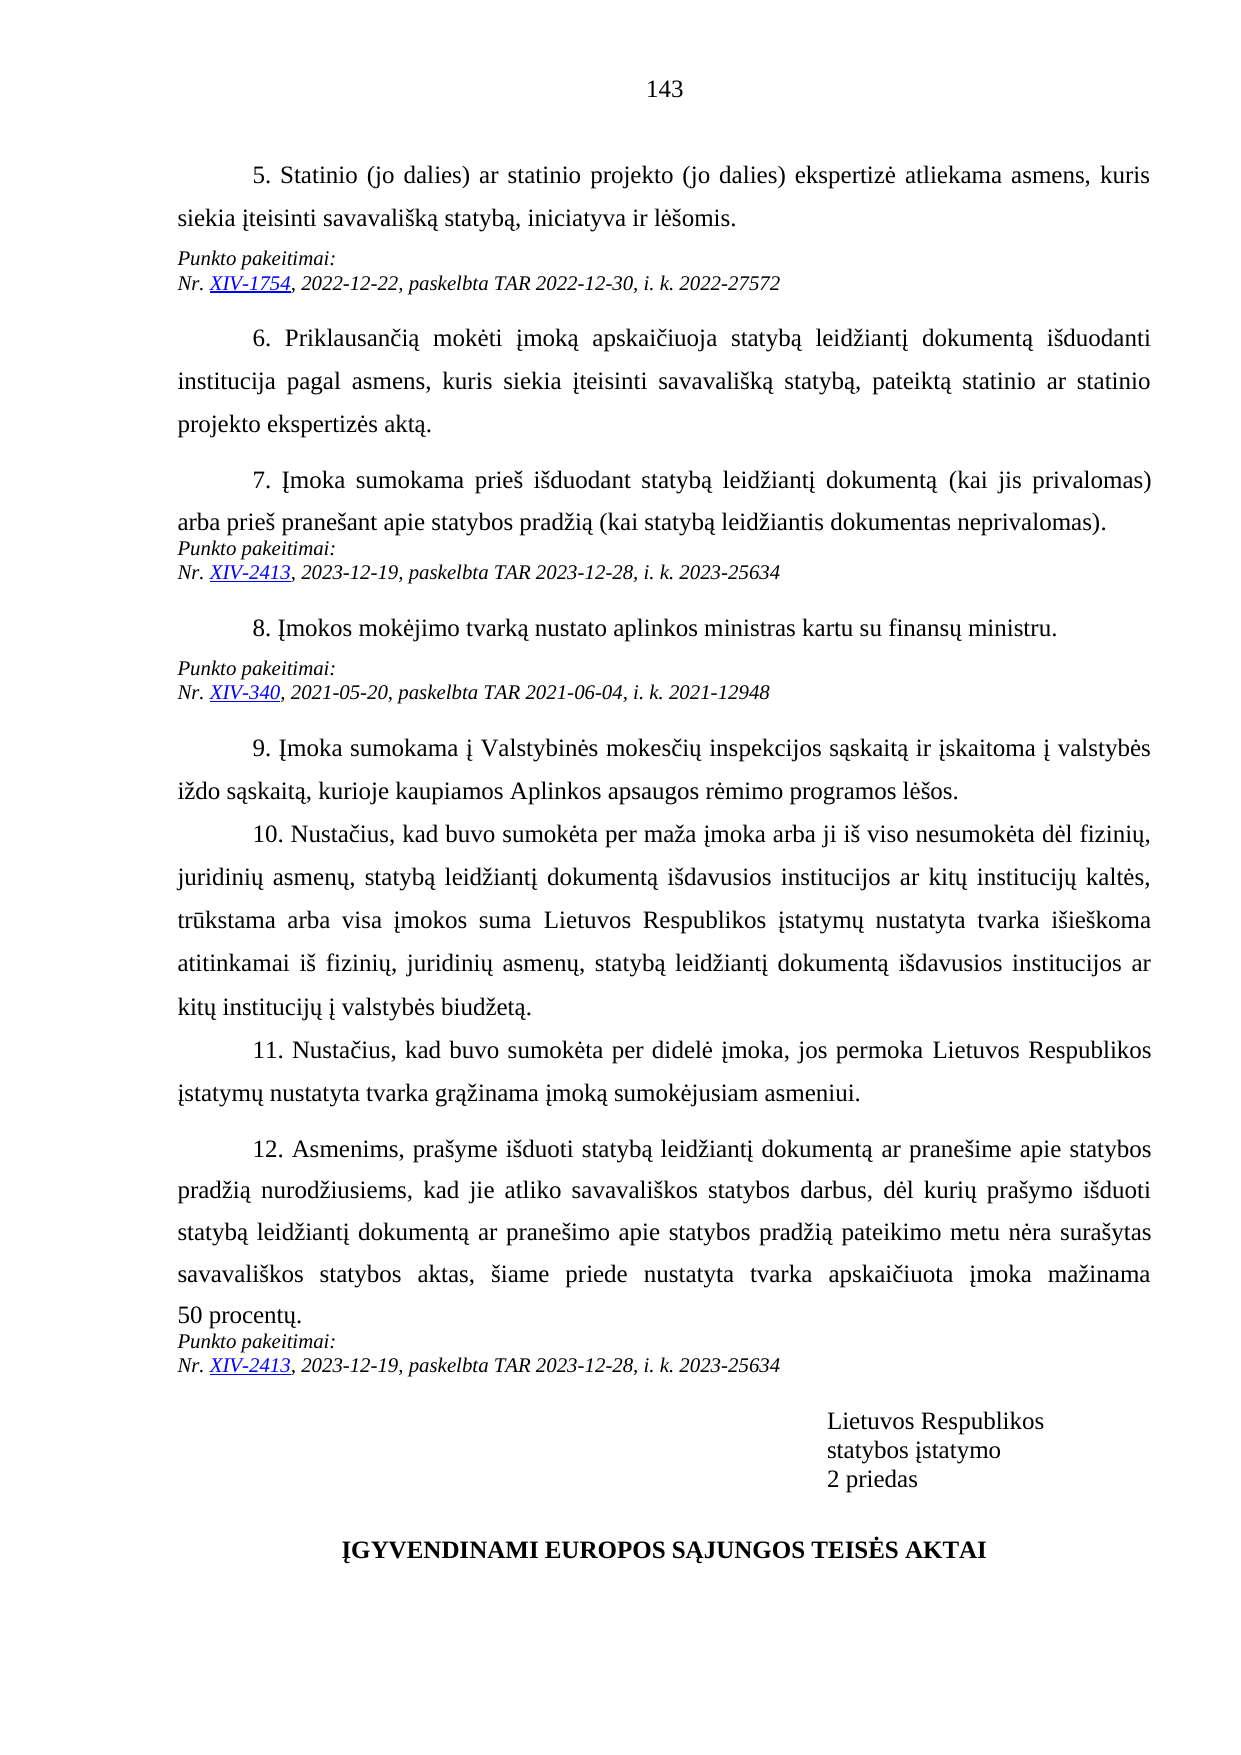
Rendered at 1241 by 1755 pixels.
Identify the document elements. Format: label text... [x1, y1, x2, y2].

text 12. Asmenims, prašyme išduoti statybą leidžiantį dokumentą ar pranešime apie statybos pradžią nurodžiusiems, kad jie atliko savavališkos statybos darbus, dėl kurių prašymo išduoti statybą leidžiantį dokumentą ar pranešimo apie statybos pradžią pateikimo metu nėra surašytas savavališkos statybos aktas, šiame priede nustatyta tvarka apskaičiuota įmoka mažinama 50 procentų. [177, 1121, 1152, 1329]
text Nr. XIV-340, 2021-05-20, paskelbta TAR 2021-06-04, i. k. 2021-12948 [177, 680, 1152, 704]
text 7. Įmoka sumokama prieš išduodant statybą leidžiantį dokumentą (kai jis privalomas) arba prieš pranešant apie statybos pradžią (kai statybą leidžiantis dokumentas neprivalomas). [177, 453, 1152, 536]
text Punkto pakeitimai: [177, 536, 1152, 560]
text 10. Nustačius, kad buvo sumokėta per maža įmoka arba ji iš viso nesumokėta dėl fizinių, juridinių asmenų, statybą leidžiantį dokumentą išdavusios institucijos ar kitų institucijų kaltės, trūkstama arba visa įmokos suma Lietuvos Respublikos įstatymų nustatyta tvarka išieškoma atitinkamai iš fizinių, juridinių asmenų, statybą leidžiantį dokumentą išdavusios institucijos ar kitų institucijų į valstybės biudžetą. [177, 819, 1152, 1020]
text Punkto pakeitimai: [177, 1329, 1152, 1353]
text statybos įstatymo [827, 1435, 1152, 1464]
text 8. Įmokos mokėjimo tvarką nustato aplinkos ministras kartu su finansų ministru. [177, 613, 1152, 642]
text Lietuvos Respublikos [827, 1406, 1152, 1435]
text 9. Įmoka sumokama į Valstybinės mokesčių inspekcijos sąskaitą ir įskaitoma į valstybės iždo sąskaitą, kurioje kaupiamos Aplinkos apsaugos rėmimo programos lėšos. [177, 733, 1152, 805]
text 2 priedas [827, 1464, 1152, 1492]
text Punkto pakeitimai: [177, 246, 1152, 270]
text Nr. XIV-2413, 2023-12-19, paskelbta TAR 2023-12-28, i. k. 2023-25634 [177, 1353, 1152, 1377]
text Nr. XIV-1754, 2022-12-22, paskelbta TAR 2022-12-30, i. k. 2022-27572 [177, 270, 1152, 294]
text ĮGYVENDINAMI EUROPOS SĄJUNGOS TEISĖS AKTAI [177, 1536, 1152, 1564]
text 6. Priklausančią mokėti įmoką apskaičiuoja statybą leidžiantį dokumentą išduodanti institucija pagal asmens, kuris siekia įteisinti savavališką statybą, pateiktą statinio ar statinio projekto ekspertizės aktą. [177, 323, 1152, 438]
text Nr. XIV-2413, 2023-12-19, paskelbta TAR 2023-12-28, i. k. 2023-25634 [177, 560, 1152, 584]
text 11. Nustačius, kad buvo sumokėta per didelė įmoka, jos permoka Lietuvos Respublikos įstatymų nustatyta tvarka grąžinama įmoką sumokėjusiam asmeniui. [177, 1035, 1152, 1107]
text 5. Statinio (jo dalies) ar statinio projekto (jo dalies) ekspertizė atliekama asmens, kuris siekia įteisinti savavališką statybą, iniciatyva ir lėšomis. [177, 160, 1152, 232]
text Punkto pakeitimai: [177, 656, 1152, 680]
